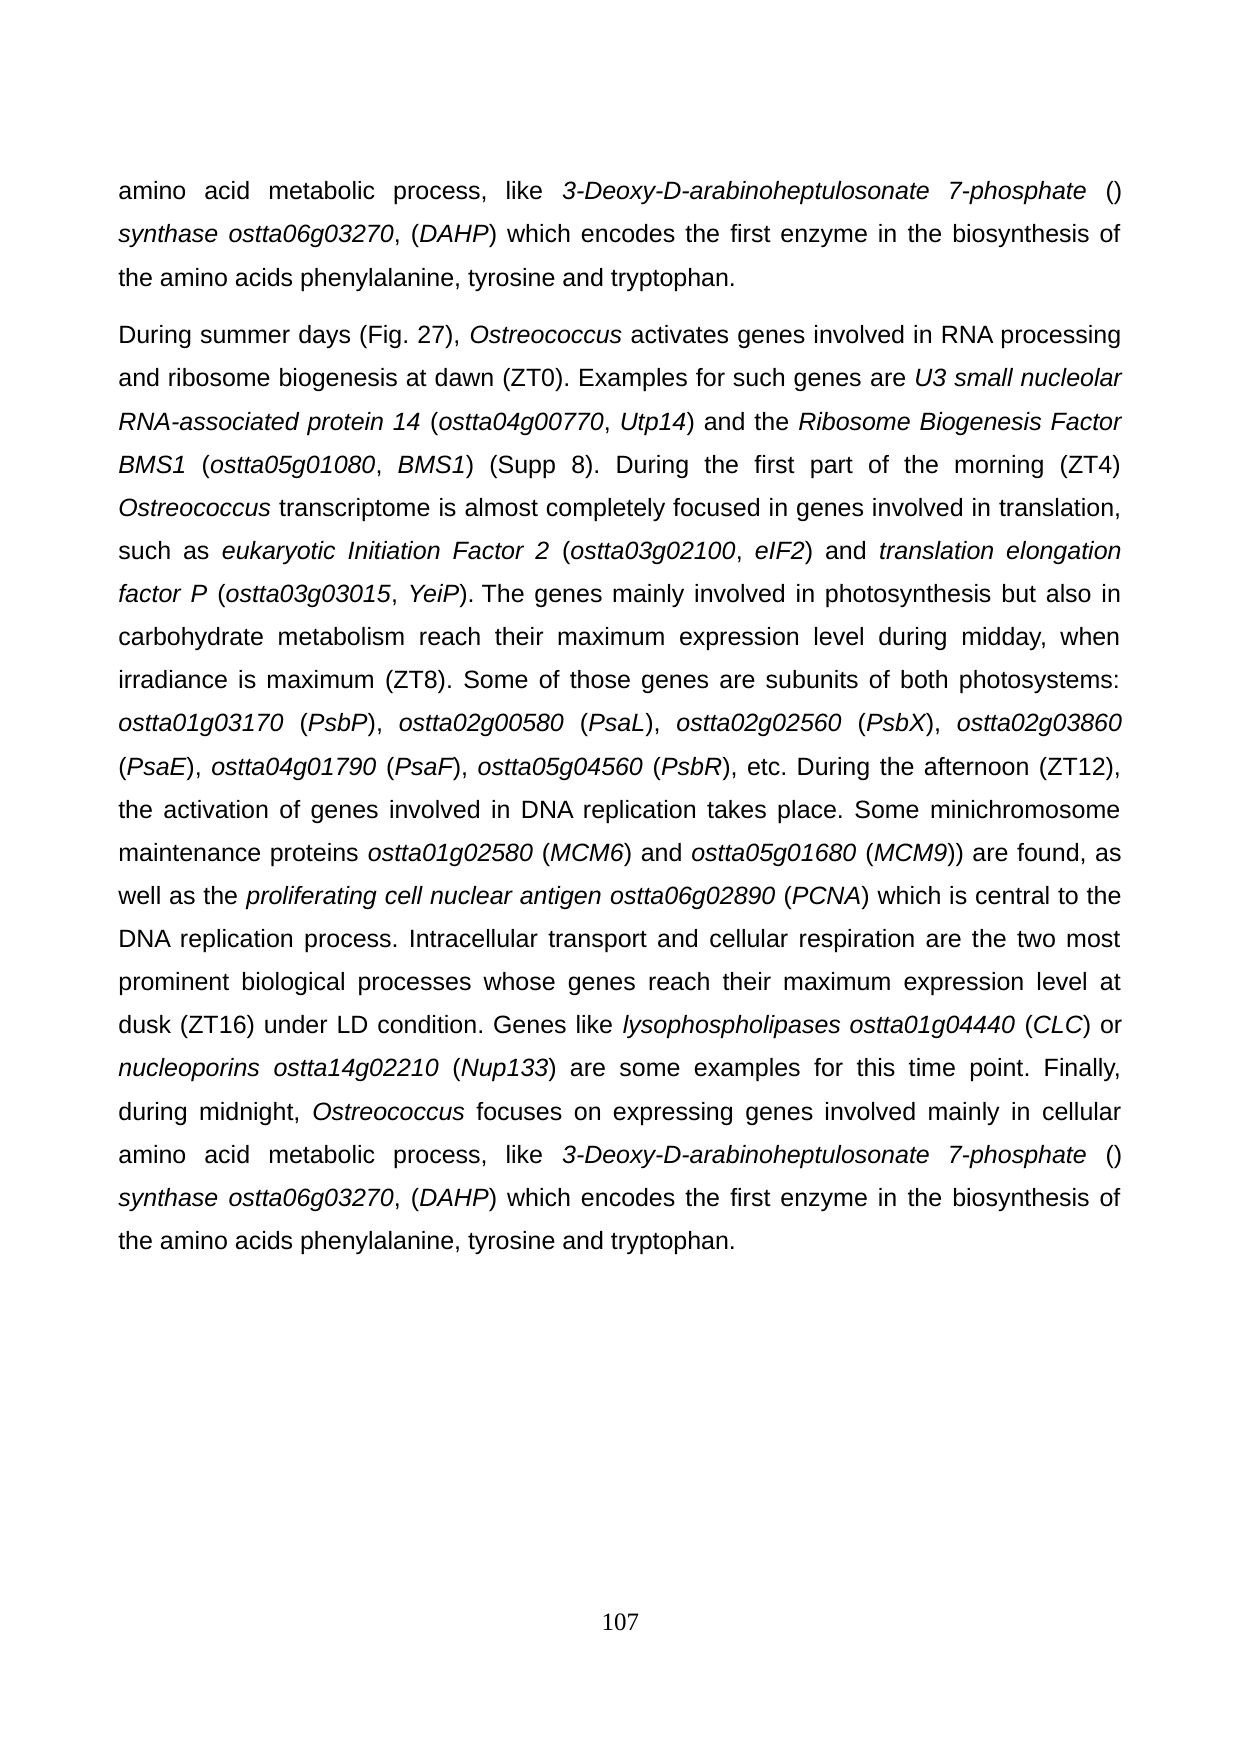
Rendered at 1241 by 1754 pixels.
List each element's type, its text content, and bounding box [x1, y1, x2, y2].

text amino acid metabolic process, like 3-Deoxy-D-arabinoheptulosonate 7-phosphate () synthase ostta06g03270, (DAHP) which encodes the first enzyme in the biosynthesis of the amino acids phenylalanine, tyrosine and tryptophan. [118, 176, 1122, 291]
text During summer days (Fig. 27), Ostreococcus activates genes involved in RNA processing and ribosome biogenesis at dawn (ZT0). Examples for such genes are U3 small nucleolar RNA-associated protein 14 (ostta04g00770, Utp14) and the Ribosome Biogenesis Factor BMS1 (ostta05g01080, BMS1) (Supp 8). During the first part of the morning (ZT4) Ostreococcus transcriptome is almost completely focused in genes involved in translation, such as eukaryotic Initiation Factor 2 (ostta03g02100, eIF2) and translation elongation factor P (ostta03g03015, YeiP). The genes mainly involved in photosynthesis but also in carbohydrate metabolism reach their maximum expression level during midday, when irradiance is maximum (ZT8). Some of those genes are subunits of both photosystems: ostta01g03170 (PsbP), ostta02g00580 (PsaL), ostta02g02560 (PsbX), ostta02g03860 (PsaE), ostta04g01790 (PsaF), ostta05g04560 (PsbR), etc. During the afternoon (ZT12), the activation of genes involved in DNA replication takes place. Some minichromosome maintenance proteins ostta01g02580 (MCM6) and ostta05g01680 (MCM9)) are found, as well as the proliferating cell nuclear antigen ostta06g02890 (PCNA) which is central to the DNA replication process. Intracellular transport and cellular respiration are the two most prominent biological processes whose genes reach their maximum expression level at dusk (ZT16) under LD condition. Genes like lysophospholipases ostta01g04440 (CLC) or nucleoporins ostta14g02210 (Nup133) are some examples for this time point. Finally, during midnight, Ostreococcus focuses on expressing genes involved mainly in cellular amino acid metabolic process, like 3-Deoxy-D-arabinoheptulosonate 7-phosphate () synthase ostta06g03270, (DAHP) which encodes the first enzyme in the biosynthesis of the amino acids phenylalanine, tyrosine and tryptophan. [118, 320, 1122, 1255]
